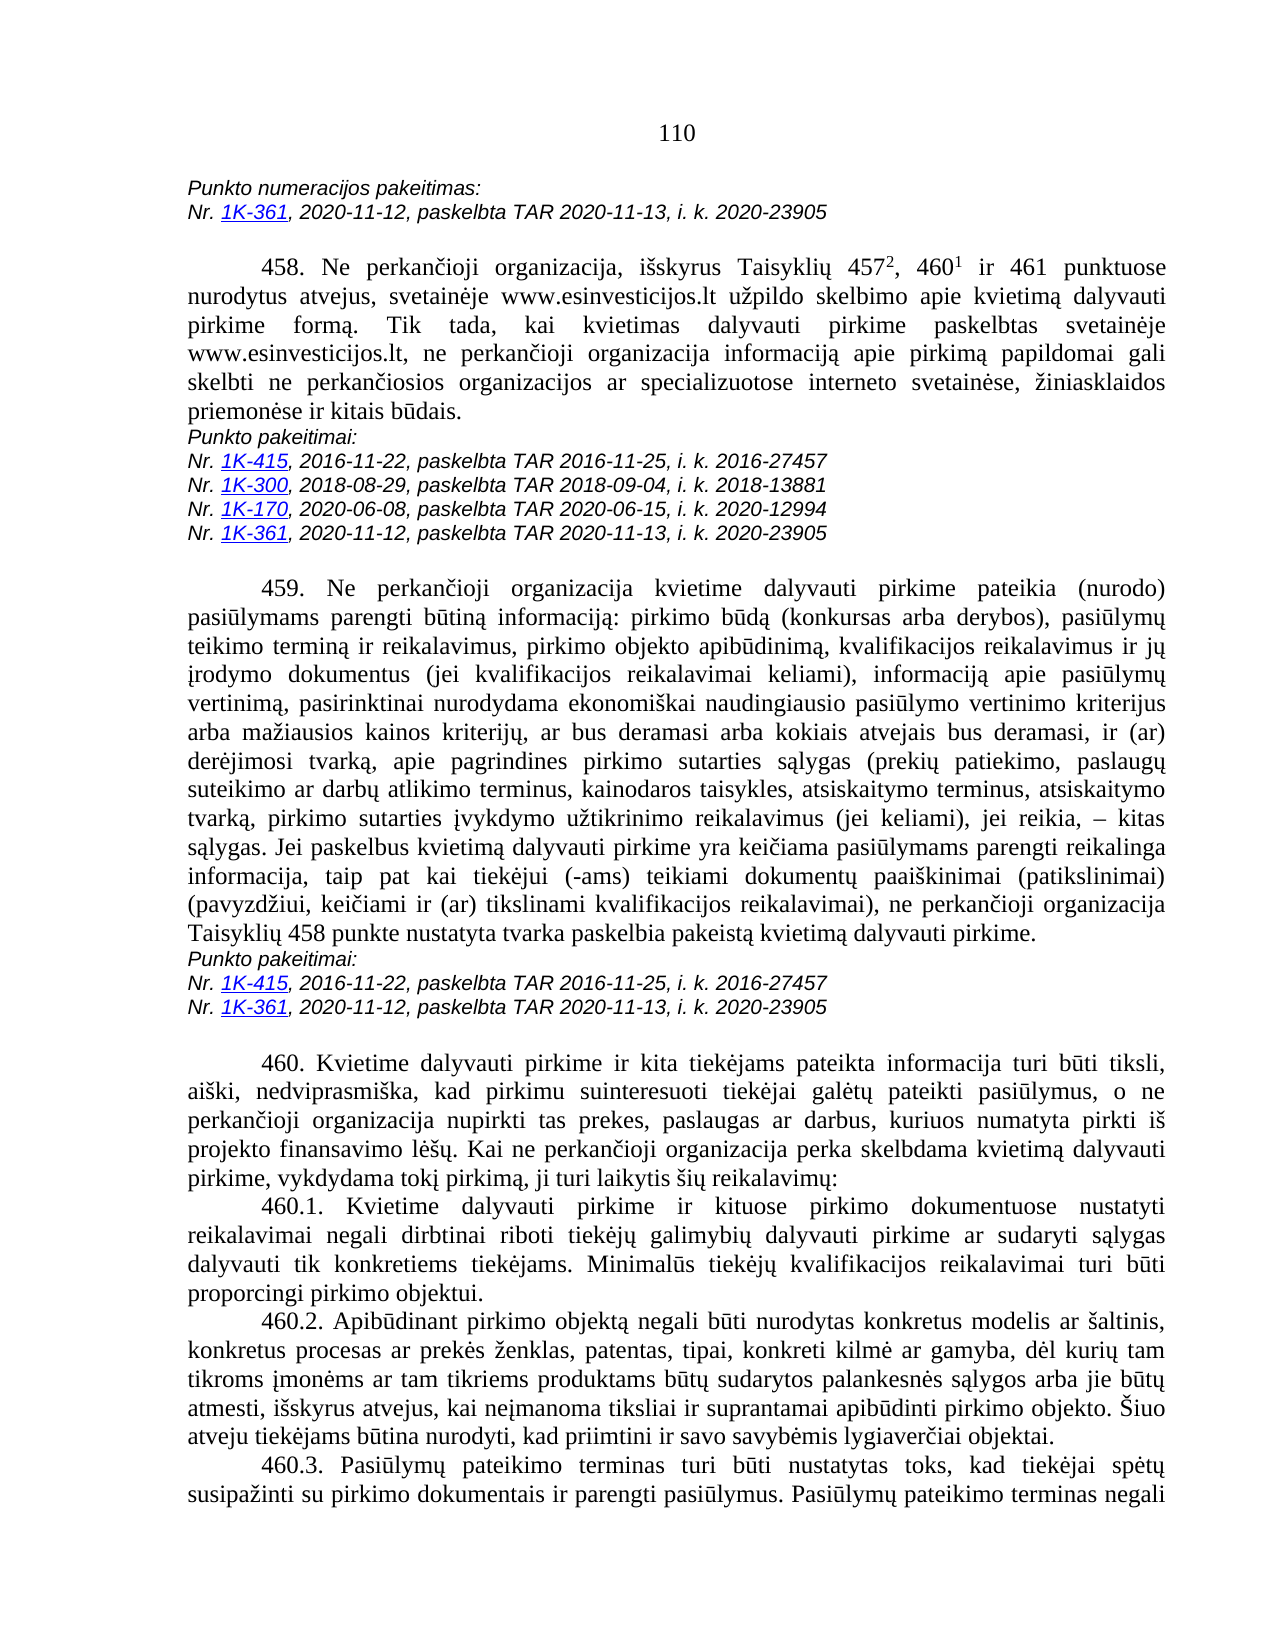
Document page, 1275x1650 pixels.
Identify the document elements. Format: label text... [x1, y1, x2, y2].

text Punkto numeracijos pakeitimas: [187, 176, 1167, 199]
text Nr. 1K-361, 2020-11-12, paskelbta TAR 2020-11-13, i. k. 2020-23905 [187, 995, 1167, 1019]
text 460.2. Apibūdinant pirkimo objektą negali būti nurodytas konkretus modelis ar šaltinis, konkretus procesas ar prekės ženklas, patentas, tipai, konkreti kilmė ar gamyba, dėl kurių tam tikroms įmonėms ar tam tikriems produktams būtų sudarytos palankesnės sąlygos arba jie būtų atmesti, išskyrus atvejus, kai neįmanoma tiksliai ir suprantamai apibūdinti pirkimo objekto. Šiuo atveju tiekėjams būtina nurodyti, kad priimtini ir savo savybėmis lygiaverčiai objektai. [187, 1306, 1167, 1450]
text 458. Ne perkančioji organizacija, išskyrus Taisyklių 4572, 4601 ir 461 punktuose nurodytus atvejus, svetainėje www.esinvesticijos.lt užpildo skelbimo apie kvietimą dalyvauti pirkime formą. Tik tada, kai kvietimas dalyvauti pirkime paskelbtas svetainėje www.esinvesticijos.lt, ne perkančioji organizacija informaciją apie pirkimą papildomai gali skelbti ne perkančiosios organizacijos ar specializuotose interneto svetainėse, žiniasklaidos priemonėse ir kitais būdais. [187, 252, 1167, 425]
text Nr. 1K-415, 2016-11-22, paskelbta TAR 2016-11-25, i. k. 2016-27457 [187, 449, 1167, 473]
text Nr. 1K-361, 2020-11-12, paskelbta TAR 2020-11-13, i. k. 2020-23905 [187, 199, 1167, 223]
text 460.3. Pasiūlymų pateikimo terminas turi būti nustatytas toks, kad tiekėjai spėtų susipažinti su pirkimo dokumentais ir parengti pasiūlymus. Pasiūlymų pateikimo terminas negali [187, 1450, 1167, 1508]
text Punkto pakeitimai: [187, 425, 1167, 449]
text Nr. 1K-361, 2020-11-12, paskelbta TAR 2020-11-13, i. k. 2020-23905 [187, 521, 1167, 544]
text 460. Kvietime dalyvauti pirkime ir kita tiekėjams pateikta informacija turi būti tiksli, aiški, nedviprasmiška, kad pirkimu suinteresuoti tiekėjai galėtų pateikti pasiūlymus, o ne perkančioji organizacija nupirkti tas prekes, paslaugas ar darbus, kuriuos numatyta pirkti iš projekto finansavimo lėšų. Kai ne perkančioji organizacija perka skelbdama kvietimą dalyvauti pirkime, vykdydama tokį pirkimą, ji turi laikytis šių reikalavimų: [187, 1048, 1167, 1191]
text Nr. 1K-170, 2020-06-08, paskelbta TAR 2020-06-15, i. k. 2020-12994 [187, 497, 1167, 521]
text Nr. 1K-300, 2018-08-29, paskelbta TAR 2018-09-04, i. k. 2018-13881 [187, 473, 1167, 497]
text Nr. 1K-415, 2016-11-22, paskelbta TAR 2016-11-25, i. k. 2016-27457 [187, 971, 1167, 995]
text Punkto pakeitimai: [187, 947, 1167, 971]
text 459. Ne perkančioji organizacija kvietime dalyvauti pirkime pateikia (nurodo) pasiūlymams parengti būtiną informaciją: pirkimo būdą (konkursas arba derybos), pasiūlymų teikimo terminą ir reikalavimus, pirkimo objekto apibūdinimą, kvalifikacijos reikalavimus ir jų įrodymo dokumentus (jei kvalifikacijos reikalavimai keliami), informaciją apie pasiūlymų vertinimą, pasirinktinai nurodydama ekonomiškai naudingiausio pasiūlymo vertinimo kriterijus arba mažiausios kainos kriterijų, ar bus deramasi arba kokiais atvejais bus deramasi, ir (ar) derėjimosi tvarką, apie pagrindines pirkimo sutarties sąlygas (prekių patiekimo, paslaugų suteikimo ar darbų atlikimo terminus, kainodaros taisykles, atsiskaitymo terminus, atsiskaitymo tvarką, pirkimo sutarties įvykdymo užtikrinimo reikalavimus (jei keliami), jei reikia, – kitas sąlygas. Jei paskelbus kvietimą dalyvauti pirkime yra keičiama pasiūlymams parengti reikalinga informacija, taip pat kai tiekėjui (-ams) teikiami dokumentų paaiškinimai (patikslinimai) (pavyzdžiui, keičiami ir (ar) tikslinami kvalifikacijos reikalavimai), ne perkančioji organizacija Taisyklių 458 punkte nustatyta tvarka paskelbia pakeistą kvietimą dalyvauti pirkime. [187, 573, 1167, 947]
text 460.1. Kvietime dalyvauti pirkime ir kituose pirkimo dokumentuose nustatyti reikalavimai negali dirbtinai riboti tiekėjų galimybių dalyvauti pirkime ar sudaryti sąlygas dalyvauti tik konkretiems tiekėjams. Minimalūs tiekėjų kvalifikacijos reikalavimai turi būti proporcingi pirkimo objektui. [187, 1191, 1167, 1306]
